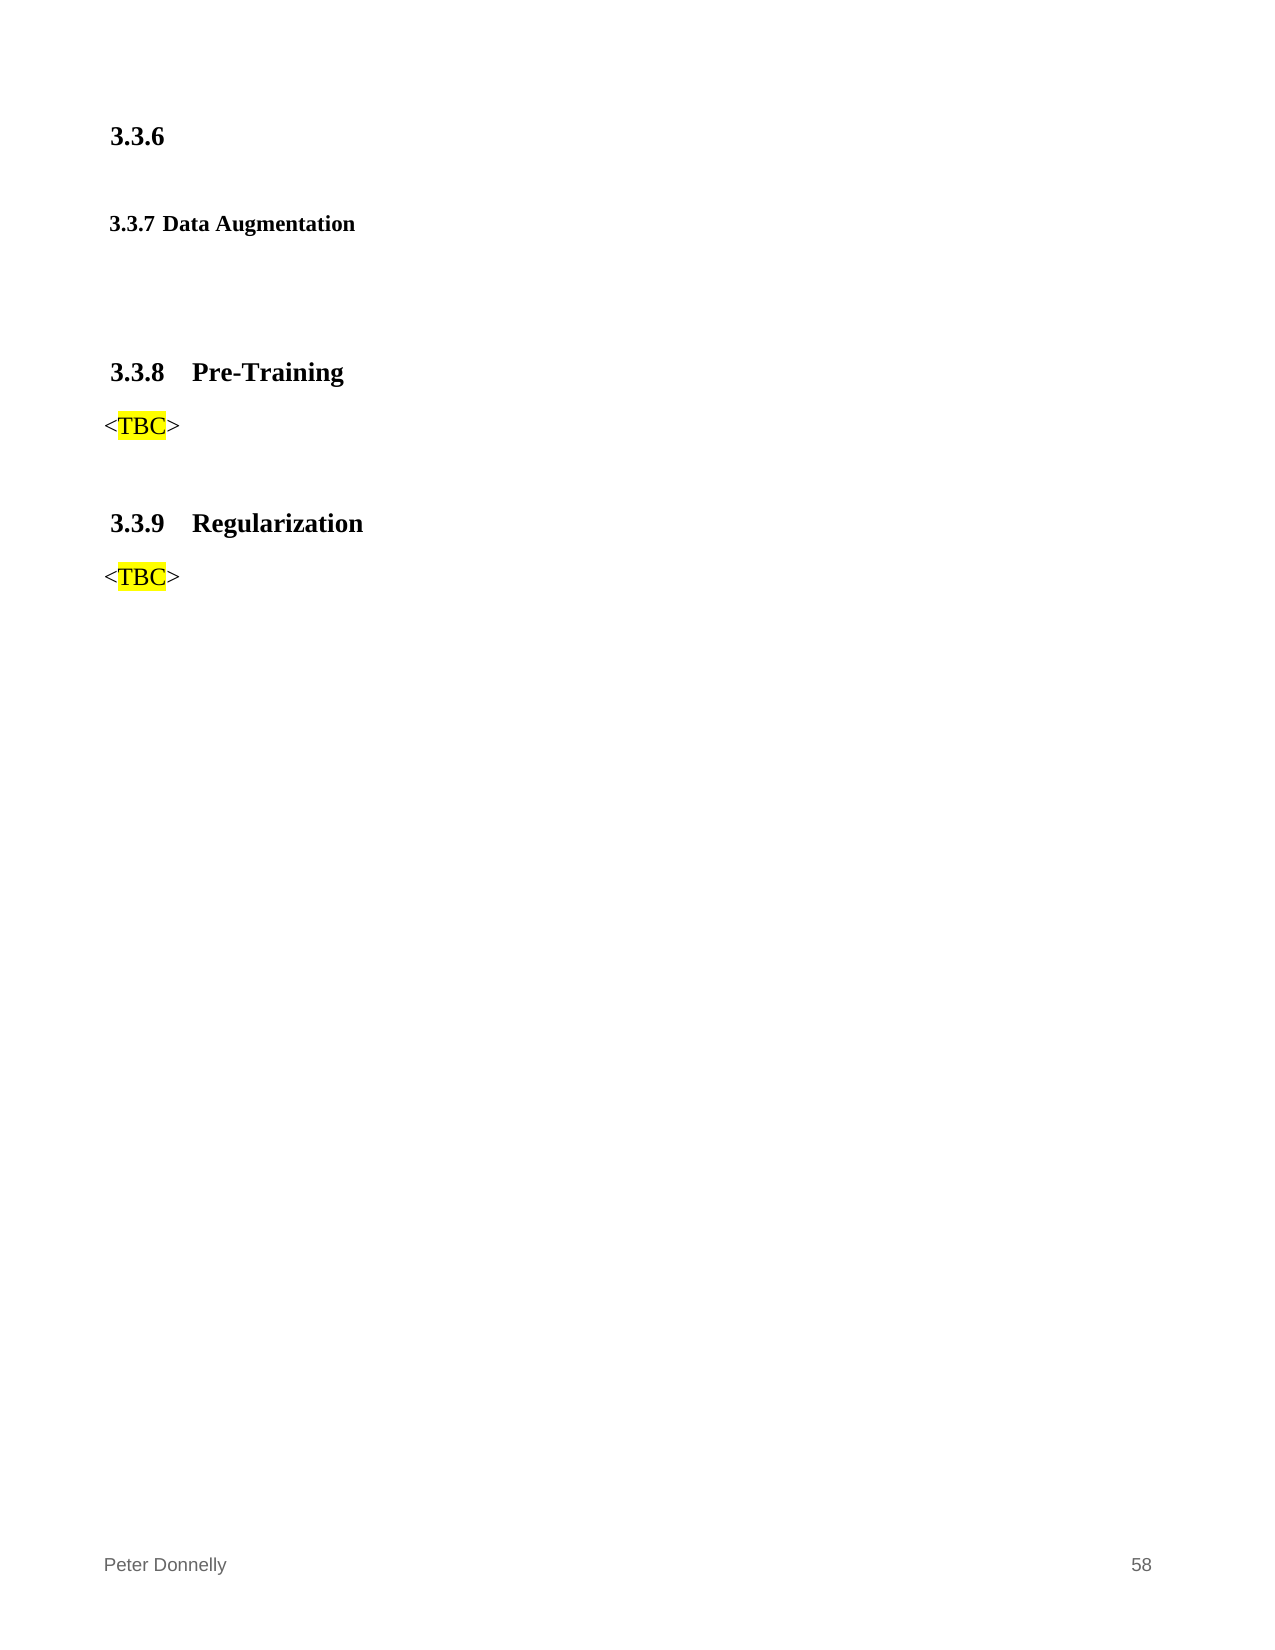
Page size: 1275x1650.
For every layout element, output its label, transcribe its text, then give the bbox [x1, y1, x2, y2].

subtitle Data Augmentation [103, 210, 1181, 236]
text <TBC> [103, 411, 1181, 440]
subtitle Pre-Training [103, 356, 1181, 387]
subtitle Regularization [103, 507, 1181, 538]
text <TBC> [103, 562, 1181, 591]
